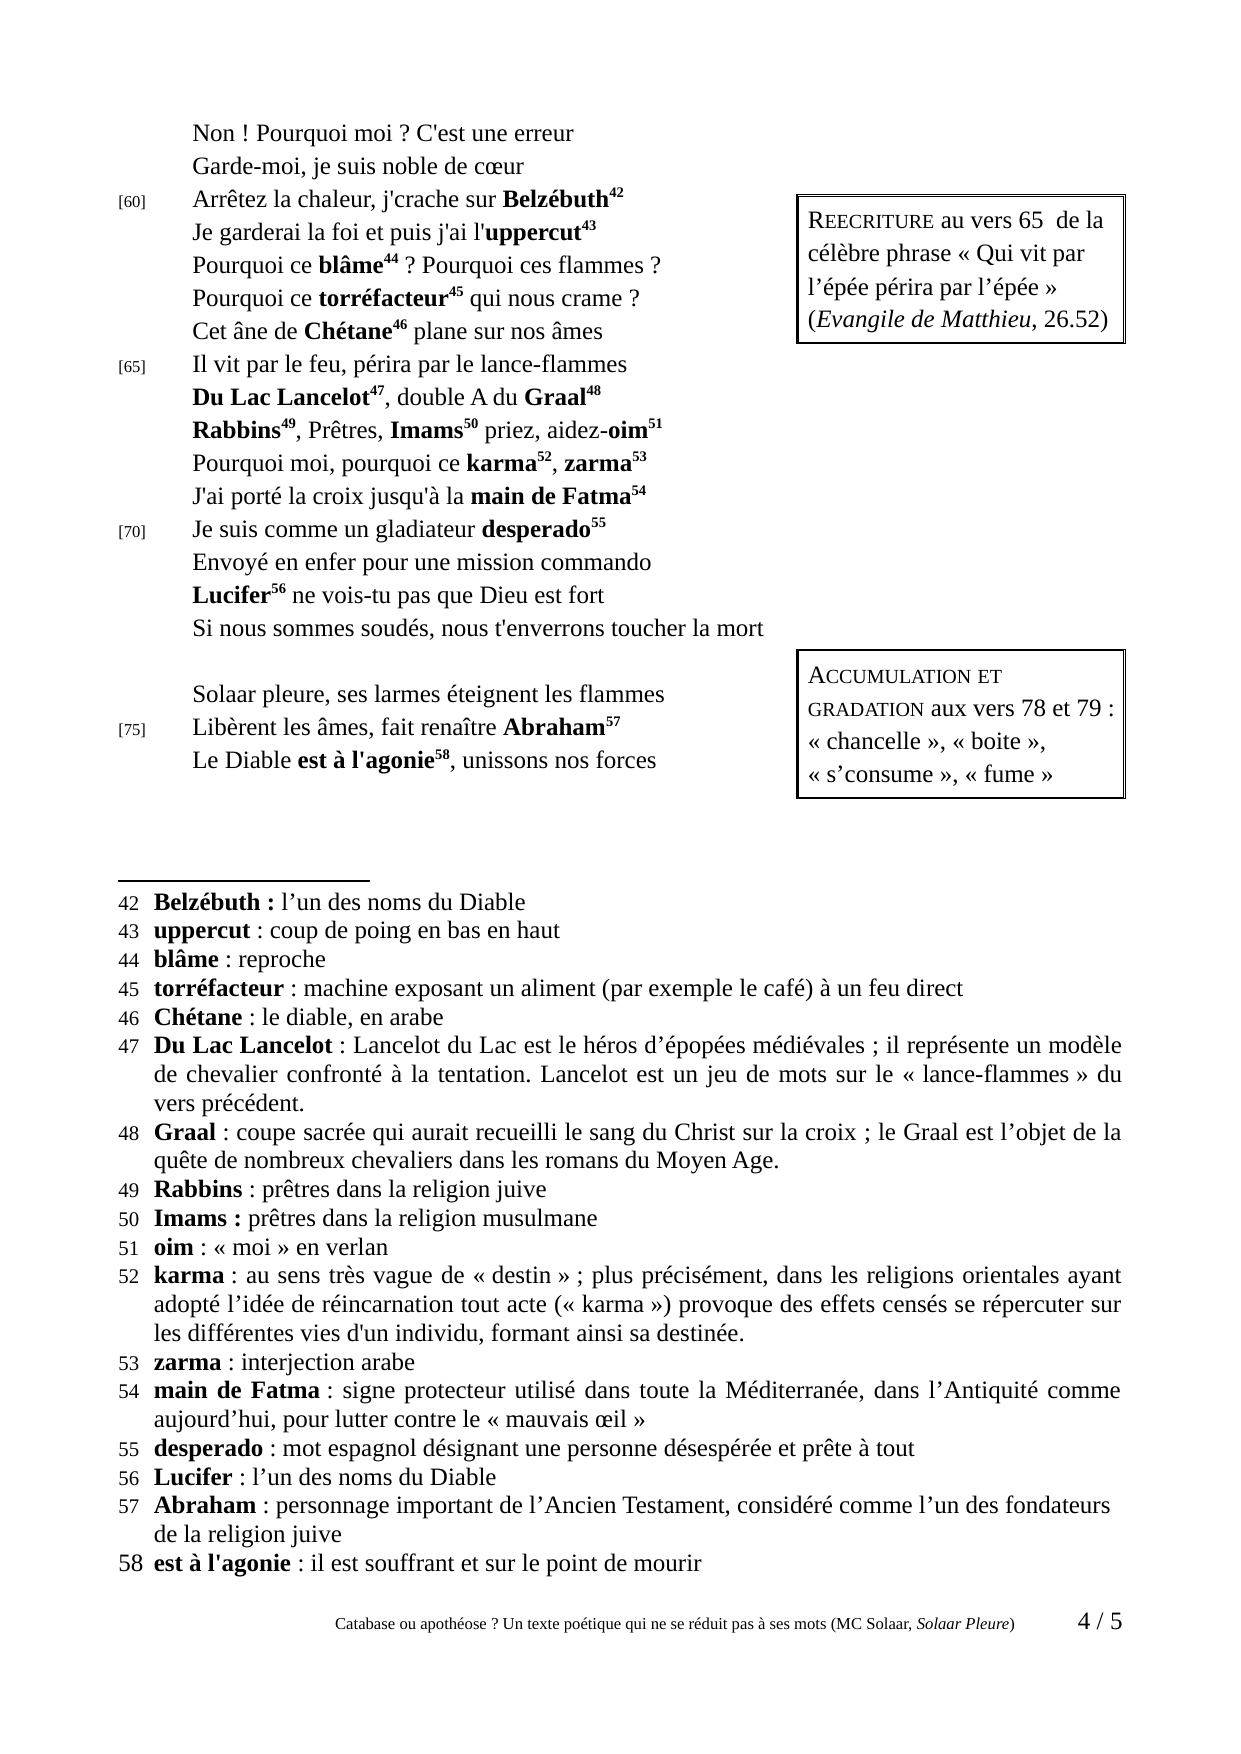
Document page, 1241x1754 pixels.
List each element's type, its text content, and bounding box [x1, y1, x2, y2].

text Lucifer : l’un des noms du Diable [118, 1462, 1122, 1491]
text Pourquoi moi, pourquoi ce karma, zarma [118, 448, 1122, 477]
text zarma : interjection arabe [118, 1347, 1122, 1376]
text torréfacteur : machine exposant un aliment (par exemple le café) à un feu direct [118, 973, 1122, 1002]
text blâme : reproche [118, 944, 1122, 973]
text karma : au sens très vague de « destin » ; plus précisément, dans les religions orientales ayant adopté l’idée de réincarnation tout acte (« karma ») provoque des effets censés se répercuter sur les différentes vies d'un individu, formant ainsi sa destinée. [118, 1261, 1122, 1347]
text Je garderai la foi et puis j'ai l'uppercut [118, 217, 796, 246]
text Si nous sommes soudés, nous t'enverrons toucher la mort [118, 613, 1122, 642]
text [75] Libèrent les âmes, fait renaître Abraham [118, 712, 796, 741]
text uppercut : coup de poing en bas en haut [118, 916, 1122, 944]
text Rabbins, Prêtres, Imams priez, aidez-oim [118, 415, 1122, 444]
text [799, 197, 1123, 342]
text Graal : coupe sacrée qui aurait recueilli le sang du Christ sur la croix ; le Graal est l’objet de la quête de nombreux chevaliers dans les romans du Moyen Age. [118, 1117, 1122, 1174]
text Envoyé en enfer pour une mission commando [118, 547, 1122, 576]
text Solaar pleure, ses larmes éteignent les flammes [118, 679, 796, 708]
text Reecriture au vers 65 de la célèbre phrase « Qui vit par l’épée périra par l’épée » (Evangile de Matthieu, 26.52) [808, 206, 1114, 333]
text Cet âne de Chétane plane sur nos âmes [118, 316, 796, 345]
text Le Diable est à l'agonie, unissons nos forces [118, 746, 796, 774]
text [70] Je suis comme un gladiateur desperado [118, 514, 1122, 543]
text Garde-moi, je suis noble de cœur [118, 151, 1122, 180]
text oim : « moi » en verlan [118, 1232, 1122, 1261]
text Abraham : personnage important de l’Ancien Testament, considéré comme l’un des fondateurs de la religion juive [118, 1491, 1122, 1548]
text Accumulation et gradation aux vers 78 et 79 : « chancelle », « boite », « s’consume », « fume » [808, 660, 1114, 788]
text desperado : mot espagnol désignant une personne désespérée et prête à tout [118, 1433, 1122, 1462]
text Du Lac Lancelot : Lancelot du Lac est le héros d’épopées médiévales ; il représente un modèle de chevalier confronté à la tentation. Lancelot est un jeu de mots sur le « lance-flammes » du vers précédent. [118, 1031, 1122, 1117]
text Chétane : le diable, en arabe [118, 1002, 1122, 1031]
text [65] Il vit par le feu, périra par le lance-flammes [118, 349, 1122, 378]
text Imams : prêtres dans la religion musulmane [118, 1203, 1122, 1232]
text Du Lac Lancelot, double A du Graal [118, 382, 1122, 411]
text Lucifer ne vois-tu pas que Dieu est fort [118, 580, 1122, 609]
text Rabbins : prêtres dans la religion juive [118, 1174, 1122, 1203]
text J'ai porté la croix jusqu'à la main de Fatma [118, 481, 1122, 510]
text [60] Arrêtez la chaleur, j'crache sur Belzébuth [118, 184, 1122, 213]
text Belzébuth : l’un des noms du Diable [118, 887, 1122, 916]
text est à l'agonie : il est souffrant et sur le point de mourir [118, 1548, 1122, 1577]
text Pourquoi ce torréfacteur qui nous crame ? [118, 283, 796, 312]
text main de Fatma : signe protecteur utilisé dans toute la Méditerranée, dans l’Antiquité comme aujourd’hui, pour lutter contre le « mauvais œil » [118, 1376, 1122, 1433]
text Pourquoi ce blâme ? Pourquoi ces flammes ? [118, 250, 796, 279]
text Non ! Pourquoi moi ? C'est une erreur [118, 118, 1122, 147]
